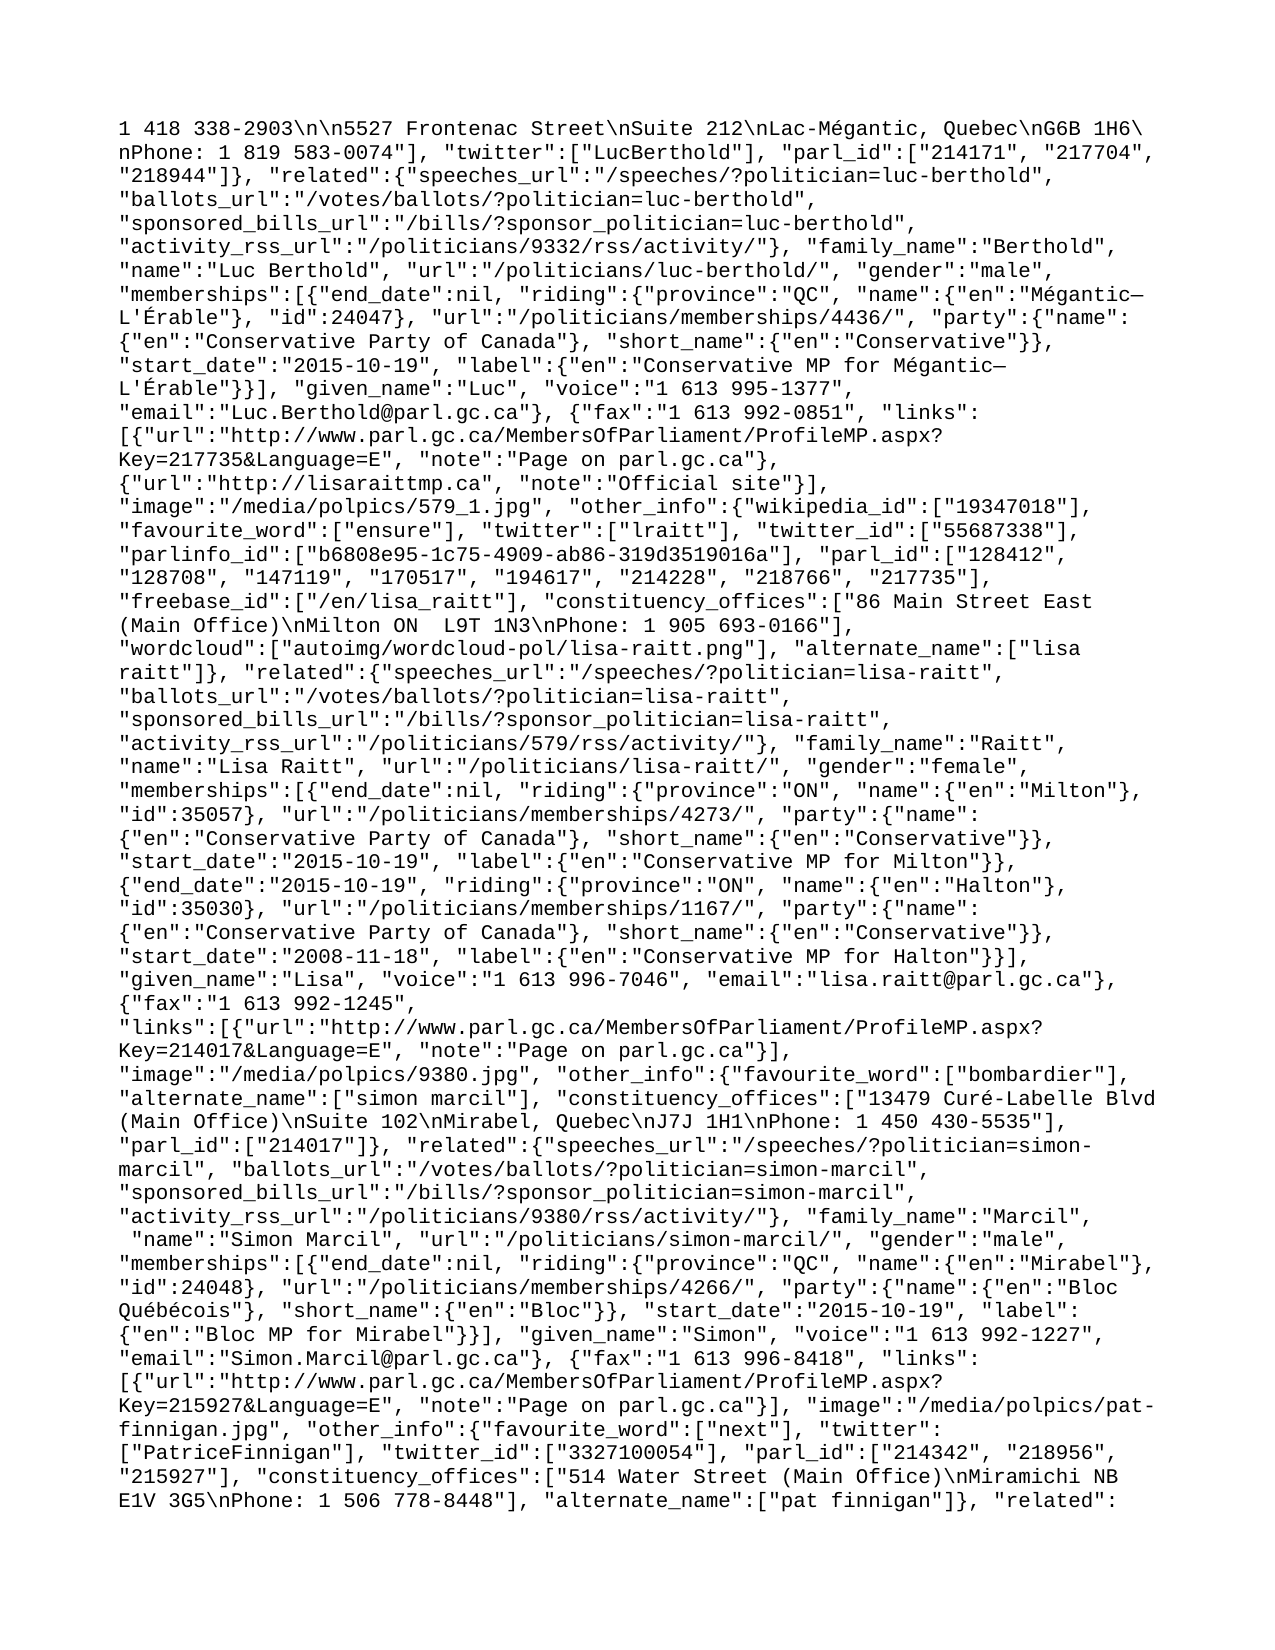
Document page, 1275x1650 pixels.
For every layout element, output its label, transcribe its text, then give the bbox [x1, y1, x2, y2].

text "name":"Simon Marcil", "url":"/politicians/simon-marcil/", "gender":"male", "memberships":[{"end_date":nil, "riding":{"province":"QC", "name":{"en":"Mirabel"}, "id":24048}, "url":"/politicians/memberships/4266/", "party":{"name":{"en":"Bloc Québécois"}, "short_name":{"en":"Bloc"}}, "start_date":"2015-10-19", "label":{"en":"Bloc MP for Mirabel"}}], "given_name":"Simon", "voice":"1 613 992-1227", "email":"Simon.Marcil@parl.gc.ca"}, {"fax":"1 613 996-8418", "links":[{"url":"http://www.parl.gc.ca/MembersOfParliament/ProfileMP.aspx?Key=215927&Language=E", "note":"Page on parl.gc.ca"}], "image":"/media/polpics/pat-finnigan.jpg", "other_info":{"favourite_word":["next"], "twitter":["PatriceFinnigan"], "twitter_id":["3327100054"], "parl_id":["214342", "218956", "215927"], "constituency_offices":["514 Water Street (Main Office)\nMiramichi NB E1V 3G5\nPhone: 1 506 778-8448"], "alternate_name":["pat finnigan"]}, "related": [118, 1229, 1157, 1513]
text 1 418 338-2903\n\n5527 Frontenac Street\nSuite 212\nLac-Mégantic, Quebec\nG6B 1H6\nPhone: 1 819 583-0074"], "twitter":["LucBerthold"], "parl_id":["214171", "217704", "218944"]}, "related":{"speeches_url":"/speeches/?politician=luc-berthold", "ballots_url":"/votes/ballots/?politician=luc-berthold", "sponsored_bills_url":"/bills/?sponsor_politician=luc-berthold", "activity_rss_url":"/politicians/9332/rss/activity/"}, "family_name":"Berthold", "name":"Luc Berthold", "url":"/politicians/luc-berthold/", "gender":"male", "memberships":[{"end_date":nil, "riding":{"province":"QC", "name":{"en":"Mégantic—L'Érable"}, "id":24047}, "url":"/politicians/memberships/4436/", "party":{"name":{"en":"Conservative Party of Canada"}, "short_name":{"en":"Conservative"}}, "start_date":"2015-10-19", "label":{"en":"Conservative MP for Mégantic—L'Érable"}}], "given_name":"Luc", "voice":"1 613 995-1377", "email":"Luc.Berthold@parl.gc.ca"}, {"fax":"1 613 992-0851", "links":[{"url":"http://www.parl.gc.ca/MembersOfParliament/ProfileMP.aspx?Key=217735&Language=E", "note":"Page on parl.gc.ca"}, {"url":"http://lisaraittmp.ca", "note":"Official site"}], "image":"/media/polpics/579_1.jpg", "other_info":{"wikipedia_id":["19347018"], "favourite_word":["ensure"], "twitter":["lraitt"], "twitter_id":["55687338"], "parlinfo_id":["b6808e95-1c75-4909-ab86-319d3519016a"], "parl_id":["128412", "128708", "147119", "170517", "194617", "214228", "218766", "217735"], "freebase_id":["/en/lisa_raitt"], "constituency_offices":["86 Main Street East (Main Office)\nMilton ON L9T 1N3\nPhone: 1 905 693-0166"], "wordcloud":["autoimg/wordcloud-pol/lisa-raitt.png"], "alternate_name":["lisa raitt"]}, "related":{"speeches_url":"/speeches/?politician=lisa-raitt", "ballots_url":"/votes/ballots/?politician=lisa-raitt", "sponsored_bills_url":"/bills/?sponsor_politician=lisa-raitt", "activity_rss_url":"/politicians/579/rss/activity/"}, "family_name":"Raitt", "name":"Lisa Raitt", "url":"/politicians/lisa-raitt/", "gender":"female", "memberships":[{"end_date":nil, "riding":{"province":"ON", "name":{"en":"Milton"}, "id":35057}, "url":"/politicians/memberships/4273/", "party":{"name":{"en":"Conservative Party of Canada"}, "short_name":{"en":"Conservative"}}, "start_date":"2015-10-19", "label":{"en":"Conservative MP for Milton"}}, {"end_date":"2015-10-19", "riding":{"province":"ON", "name":{"en":"Halton"}, "id":35030}, "url":"/politicians/memberships/1167/", "party":{"name":{"en":"Conservative Party of Canada"}, "short_name":{"en":"Conservative"}}, "start_date":"2008-11-18", "label":{"en":"Conservative MP for Halton"}}], "given_name":"Lisa", "voice":"1 613 996-7046", "email":"lisa.raitt@parl.gc.ca"}, {"fax":"1 613 992-1245", "links":[{"url":"http://www.parl.gc.ca/MembersOfParliament/ProfileMP.aspx?Key=214017&Language=E", "note":"Page on parl.gc.ca"}], "image":"/media/polpics/9380.jpg", "other_info":{"favourite_word":["bombardier"], "alternate_name":["simon marcil"], "constituency_offices":["13479 Curé-Labelle Blvd (Main Office)\nSuite 102\nMirabel, Quebec\nJ7J 1H1\nPhone: 1 450 430-5535"], "parl_id":["214017"]}, "related":{"speeches_url":"/speeches/?politician=simon-marcil", "ballots_url":"/votes/ballots/?politician=simon-marcil", "sponsored_bills_url":"/bills/?sponsor_politician=simon-marcil", "activity_rss_url":"/politicians/9380/rss/activity/"}, "family_name":"Marcil", [118, 118, 1157, 1229]
